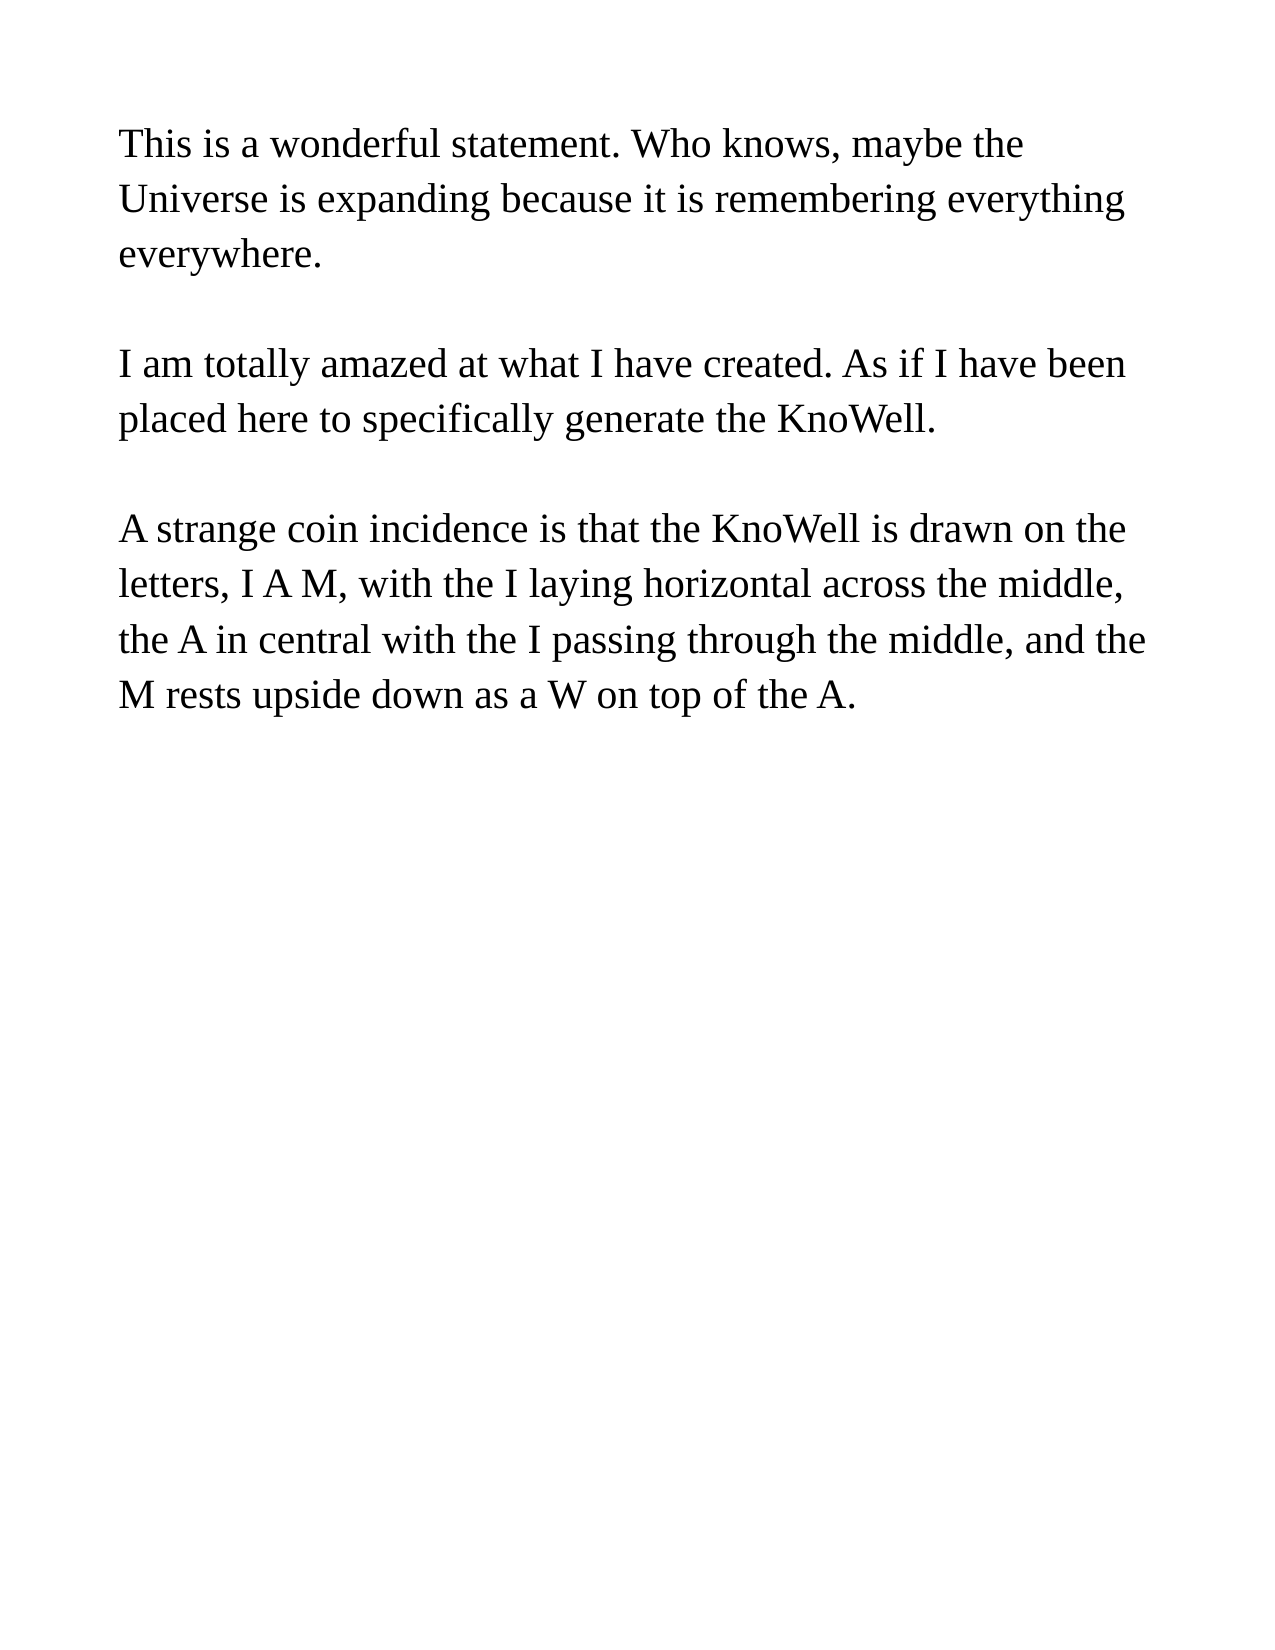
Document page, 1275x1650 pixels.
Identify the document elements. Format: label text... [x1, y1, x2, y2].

text This is a wonderful statement. Who knows, maybe the Universe is expanding because it is remembering everything everywhere. I am totally amazed at what I have created. As if I have been placed here to specifically generate the KnoWell. A strange coin incidence is that the KnoWell is drawn on the letters, I A M, with the I laying horizontal across the middle, the A in central with the I passing through the middle, and the M rests upside down as a W on top of the A. [118, 118, 1157, 717]
